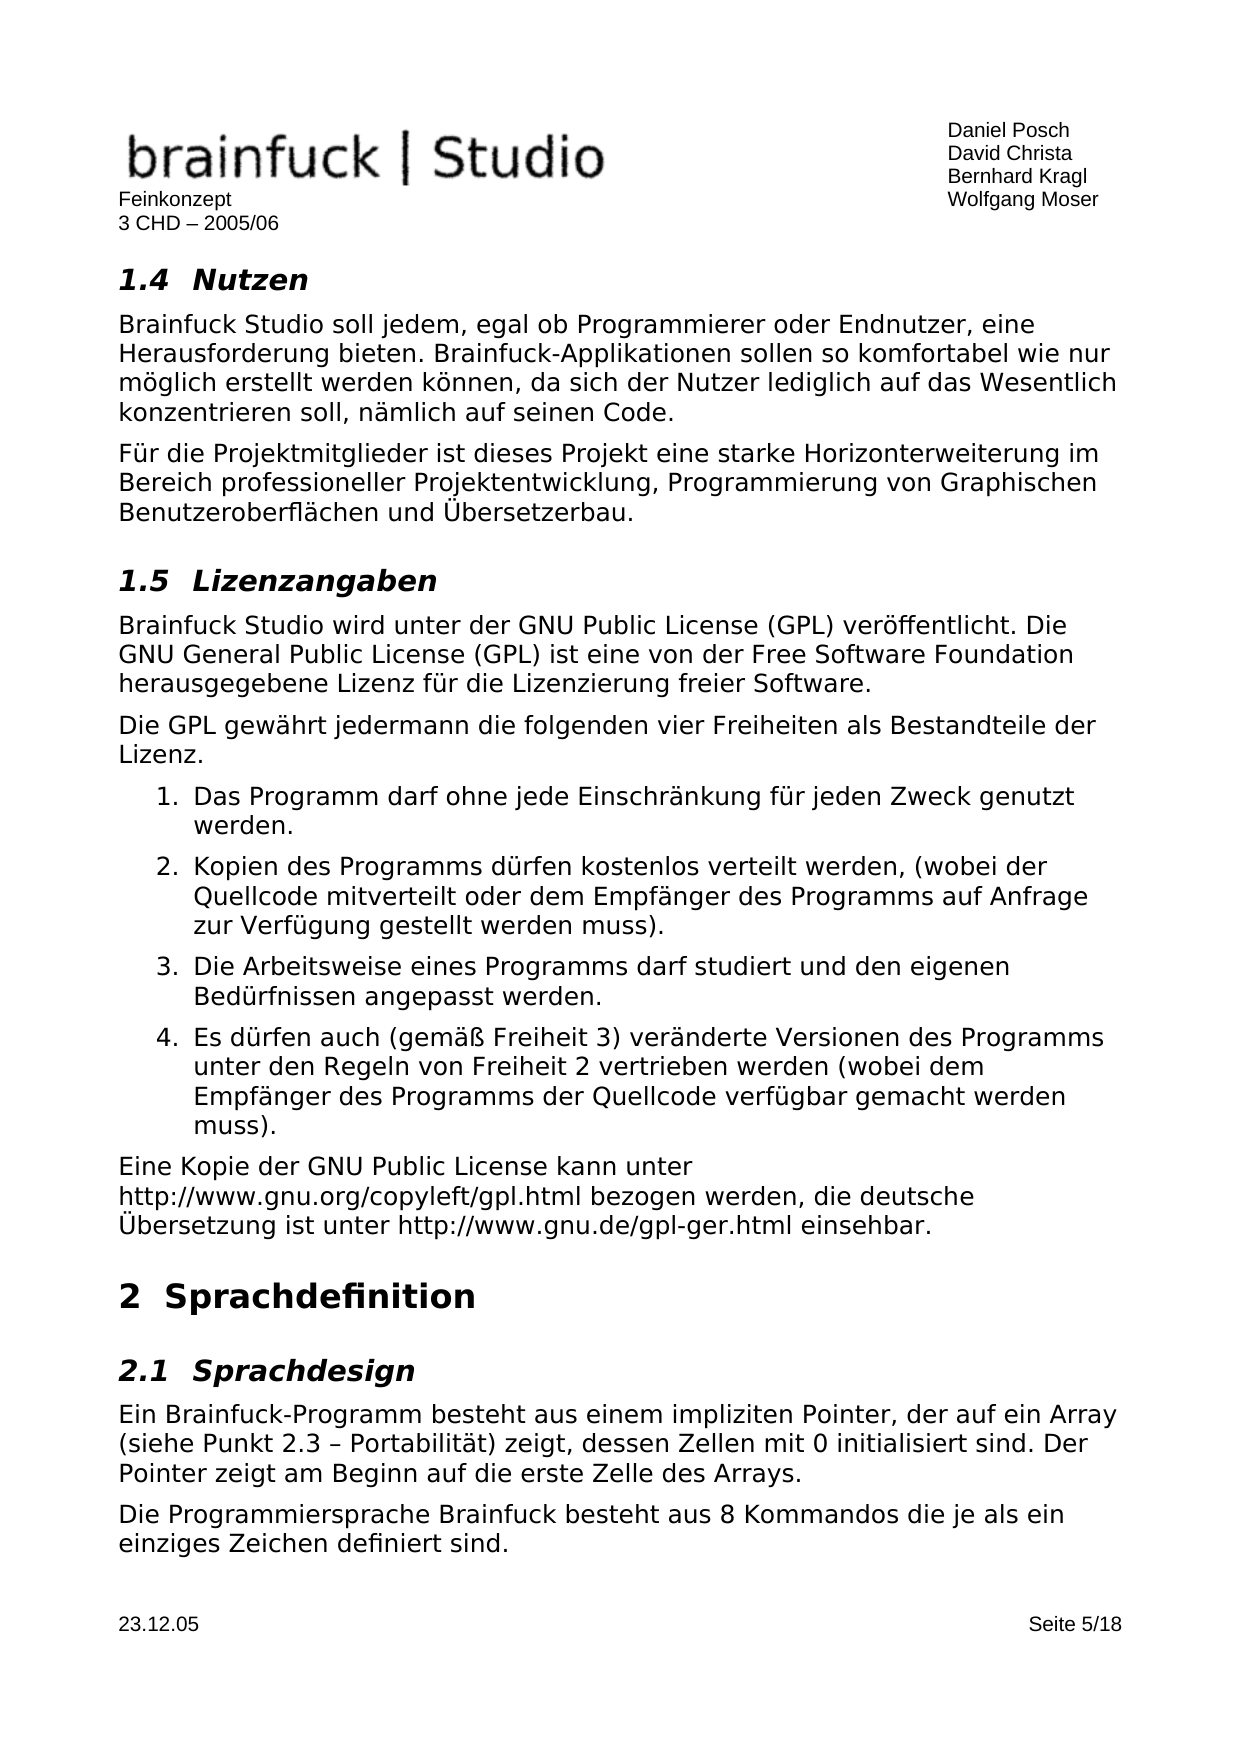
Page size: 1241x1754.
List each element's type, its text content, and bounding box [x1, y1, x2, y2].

list Das Programm darf ohne jede Einschränkung für jeden Zweck genutzt werden. [156, 782, 1122, 840]
list Kopien des Programms dürfen kostenlos verteilt werden, (wobei der Quellcode mitverteilt oder dem Empfänger des Programms auf Anfrage zur Verfügung gestellt werden muss). [156, 852, 1122, 940]
text Ein Brainfuck-Programm besteht aus einem impliziten Pointer, der auf ein Array (siehe Punkt 2.3 – Portabilität) zeigt, dessen Zellen mit 0 initialisiert sind. Der Pointer zeigt am Beginn auf die erste Zelle des Arrays. [118, 1401, 1122, 1488]
subtitle Sprachdefinition [118, 1277, 1122, 1317]
text Für die Projektmitglieder ist dieses Projekt eine starke Horizonterweiterung im Bereich professioneller Projektentwicklung, Programmierung von Graphischen Benutzeroberflächen und Übersetzerbau. [118, 439, 1122, 527]
text Die Programmiersprache Brainfuck besteht aus 8 Kommandos die je als ein einziges Zeichen definiert sind. [118, 1501, 1122, 1559]
list Es dürfen auch (gemäß Freiheit 3) veränderte Versionen des Programms unter den Regeln von Freiheit 2 vertrieben werden (wobei dem Empfänger des Programms der Quellcode verfügbar gemacht werden muss). [156, 1023, 1122, 1140]
subtitle Lizenzangaben [118, 564, 1122, 598]
text Eine Kopie der GNU Public License kann unter http://www.gnu.org/copyleft/gpl.html bezogen werden, die deutsche Übersetzung ist unter http://www.gnu.de/gpl-ger.html einsehbar. [118, 1152, 1122, 1240]
list Die Arbeitsweise eines Programms darf studiert und den eigenen Bedürfnissen angepasst werden. [156, 952, 1122, 1011]
picture [118, 118, 609, 187]
subtitle Nutzen [118, 264, 1122, 298]
text Brainfuck Studio wird unter der GNU Public License (GPL) veröffentlicht. Die GNU General Public License (GPL) ist eine von der Free Software Foundation herausgegebene Lizenz für die Lizenzierung freier Software. [118, 611, 1122, 698]
text Die GPL gewährt jedermann die folgenden vier Freiheiten als Bestandteile der Lizenz. [118, 711, 1122, 769]
text Brainfuck Studio soll jedem, egal ob Programmierer oder Endnutzer, eine Herausforderung bieten. Brainfuck-Applikationen sollen so komfortabel wie nur möglich erstellt werden können, da sich der Nutzer lediglich auf das Wesentlich konzentrieren soll, nämlich auf seinen Code. [118, 310, 1122, 427]
subtitle Sprachdesign [118, 1354, 1122, 1388]
